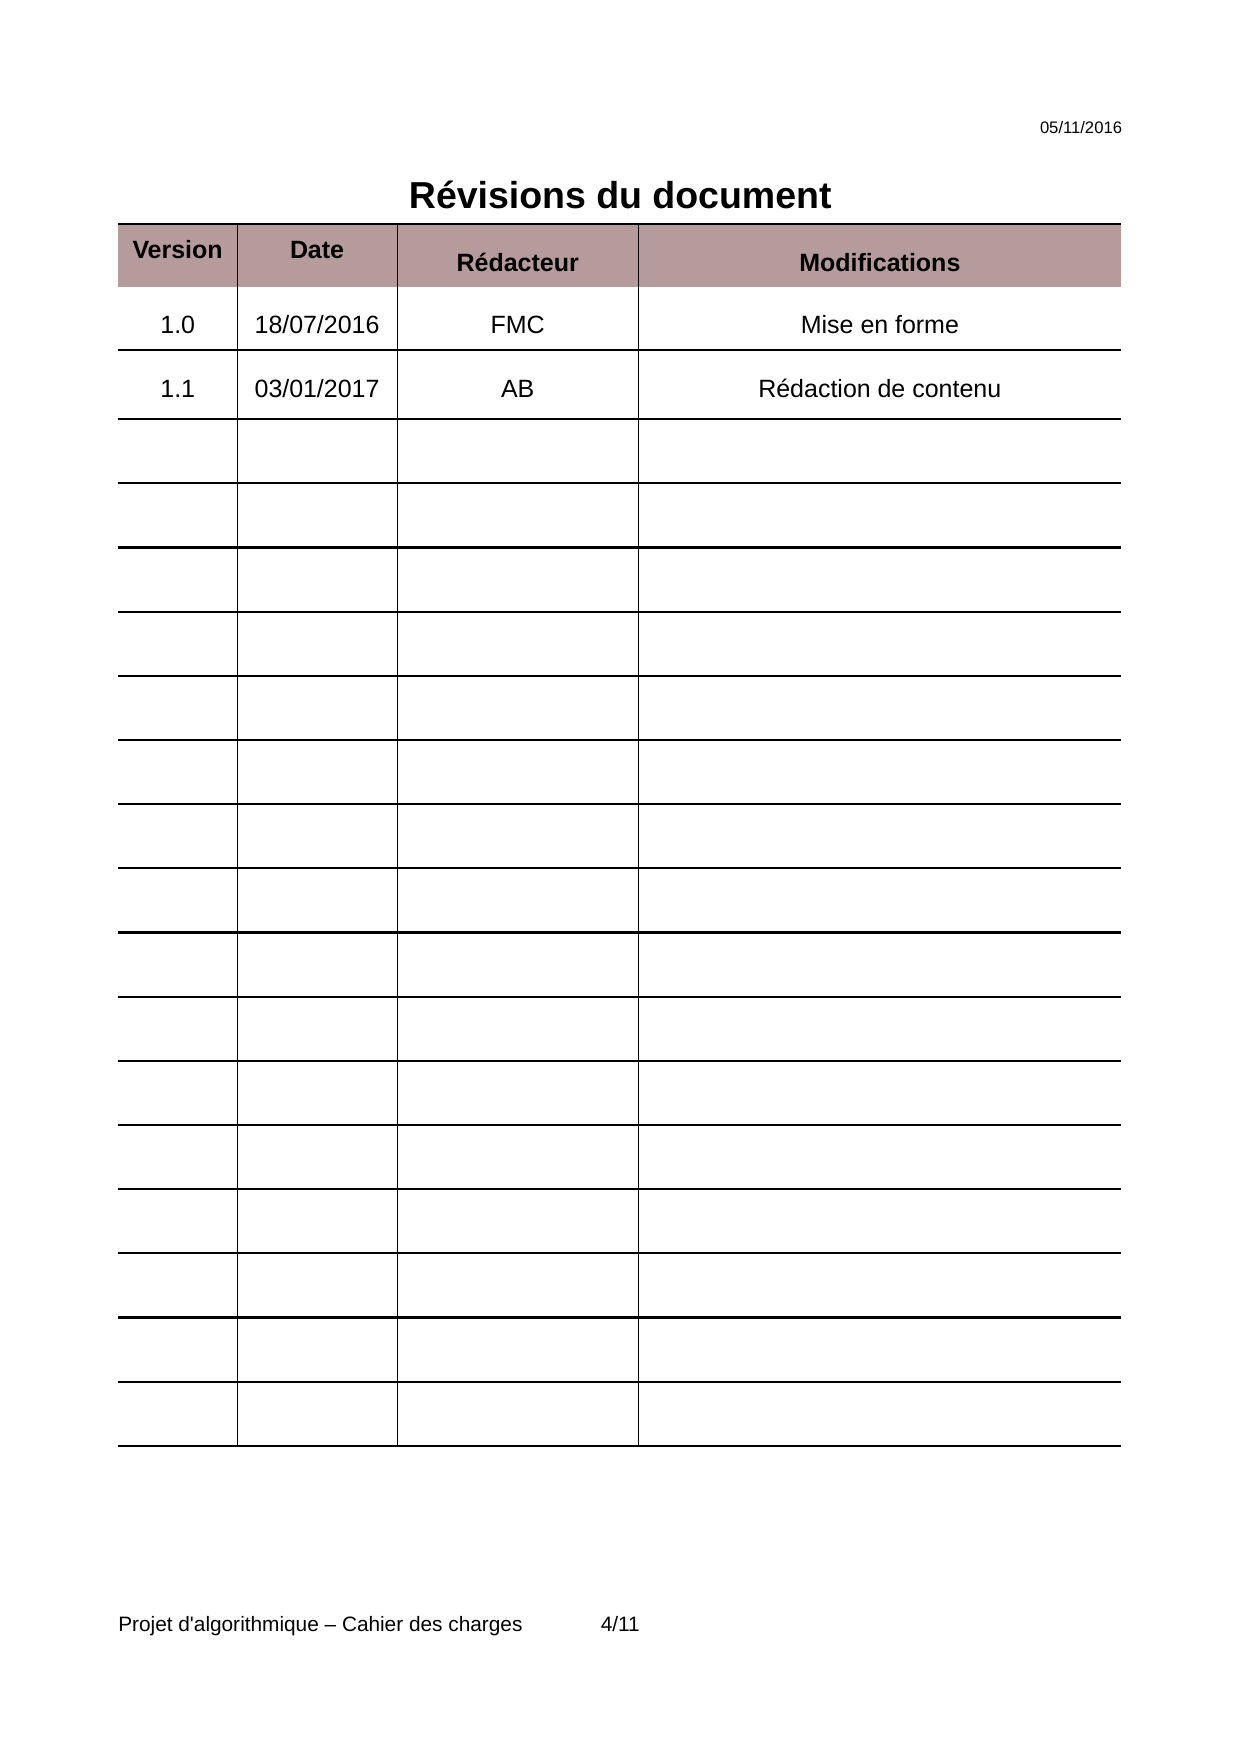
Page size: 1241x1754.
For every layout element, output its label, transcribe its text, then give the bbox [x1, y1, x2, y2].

table_cell [398, 1319, 638, 1381]
table_cell [118, 934, 237, 996]
table_cell [639, 677, 1121, 739]
table_cell [238, 998, 397, 1060]
table_cell Rédaction de contenu [639, 351, 1121, 418]
table_cell [639, 484, 1121, 546]
table_cell [118, 869, 237, 931]
table_cell [639, 741, 1121, 803]
table_cell [398, 420, 638, 482]
table_cell [118, 1190, 237, 1252]
table_cell [639, 549, 1121, 611]
table_cell [398, 1383, 638, 1445]
table_cell [398, 613, 638, 675]
table_cell [238, 549, 397, 611]
table_cell [118, 677, 237, 739]
table_cell [639, 998, 1121, 1060]
table_cell [398, 998, 638, 1060]
table_cell AB [398, 351, 638, 418]
table_cell 18/07/2016 [238, 287, 397, 349]
table_cell [639, 613, 1121, 675]
table_cell [398, 1062, 638, 1124]
table_cell [118, 420, 237, 482]
table_cell [238, 1319, 397, 1381]
table_cell [238, 1062, 397, 1124]
table_cell [118, 484, 237, 546]
table_cell 1.1 [118, 351, 237, 418]
table_cell 1.0 [118, 287, 237, 349]
table_cell Mise en forme [639, 287, 1121, 349]
table_cell [238, 1383, 397, 1445]
table_header Version [118, 225, 237, 287]
table_header Modifications [639, 225, 1121, 287]
table_cell [398, 1254, 638, 1316]
table_header Date [238, 225, 397, 287]
table_cell [639, 805, 1121, 867]
table_cell [639, 1254, 1121, 1316]
table_cell [639, 1190, 1121, 1252]
table_cell [238, 934, 397, 996]
table_cell [238, 741, 397, 803]
table_cell [398, 934, 638, 996]
table_cell [398, 741, 638, 803]
table_cell [639, 1383, 1121, 1445]
table_cell [118, 805, 237, 867]
table_cell [238, 1254, 397, 1316]
table_cell [639, 1126, 1121, 1188]
table_cell [398, 484, 638, 546]
table_cell [238, 484, 397, 546]
table_cell [238, 1126, 397, 1188]
table_cell [118, 1319, 237, 1381]
table_cell [118, 998, 237, 1060]
table_cell [398, 1126, 638, 1188]
table_cell [398, 805, 638, 867]
text Révisions du document [118, 173, 1122, 216]
table_cell [639, 1062, 1121, 1124]
table_cell FMC [398, 287, 638, 349]
table_cell [238, 613, 397, 675]
table_cell [118, 1062, 237, 1124]
table_cell [639, 1319, 1121, 1381]
table_cell [398, 869, 638, 931]
table_cell [238, 677, 397, 739]
table_cell [398, 677, 638, 739]
table_cell [238, 1190, 397, 1252]
table_cell [238, 420, 397, 482]
table_cell [238, 869, 397, 931]
table_cell [118, 1383, 237, 1445]
table_cell [398, 1190, 638, 1252]
table_cell [118, 1126, 237, 1188]
table_cell [118, 741, 237, 803]
table_cell [639, 869, 1121, 931]
table_cell [238, 805, 397, 867]
table_cell [398, 549, 638, 611]
table_cell [118, 613, 237, 675]
table_cell [118, 1254, 237, 1316]
table_cell [639, 420, 1121, 482]
table_cell [118, 549, 237, 611]
table_cell 03/01/2017 [238, 351, 397, 418]
table_cell [639, 934, 1121, 996]
table_header Rédacteur [398, 225, 638, 287]
